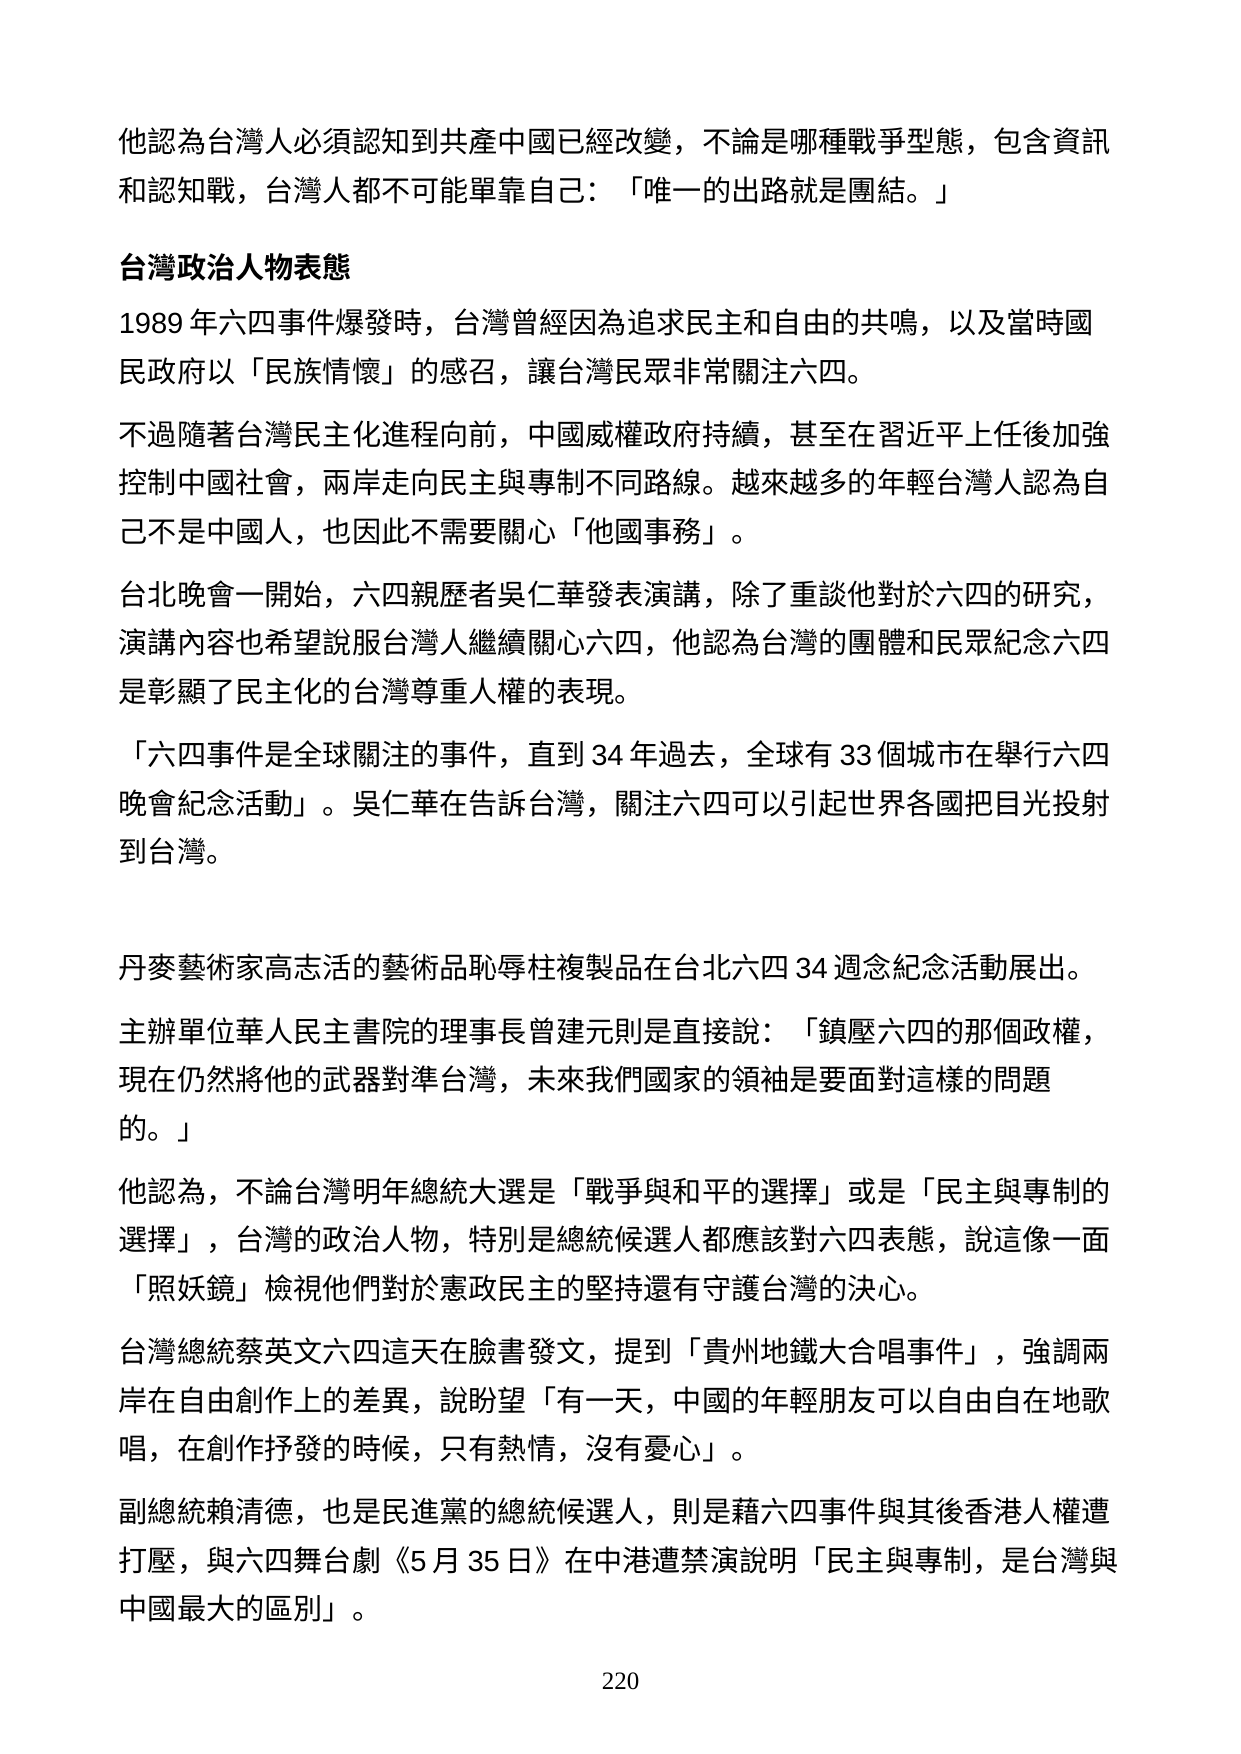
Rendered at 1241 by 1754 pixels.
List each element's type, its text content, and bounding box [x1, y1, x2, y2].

text 丹麥藝術家高志活的藝術品恥辱柱複製品在台北六四34週念紀念活動展出。 [118, 945, 1122, 987]
text 主辦單位華人民主書院的理事長曾建元則是直接說：「鎮壓六四的那個政權，現在仍然將他的武器對準台灣，未來我們國家的領袖是要面對這樣的問題的。」 [118, 1008, 1122, 1147]
text 不過隨著台灣民主化進程向前，中國威權政府持續，甚至在習近平上任後加強控制中國社會，兩岸走向民主與專制不同路線。越來越多的年輕台灣人認為自己不是中國人，也因此不需要關心「他國事務」。 [118, 411, 1122, 551]
text 他認為台灣人必須認知到共產中國已經改變，不論是哪種戰爭型態，包含資訊和認知戰，台灣人都不可能單靠自己：「唯一的出路就是團結。」 [118, 118, 1122, 209]
text 台灣總統蔡英文六四這天在臉書發文，提到「貴州地鐵大合唱事件」，強調兩岸在自由創作上的差異，說盼望「有一天，中國的年輕朋友可以自由自在地歌唱，在創作抒發的時候，只有熱情，沒有憂心」。 [118, 1328, 1122, 1468]
text 副總統賴清德，也是民進黨的總統候選人，則是藉六四事件與其後香港人權遭打壓，與六四舞台劇《5月35日》在中港遭禁演說明「民主與專制，是台灣與中國最大的區別」。 [118, 1489, 1122, 1628]
subtitle 台灣政治人物表態 [118, 245, 1122, 287]
text 「六四事件是全球關注的事件，直到34年過去，全球有33個城市在舉行六四晚會紀念活動」。吳仁華在告訴台灣，關注六四可以引起世界各國把目光投射到台灣。 [118, 732, 1122, 871]
text 台北晚會一開始，六四親歷者吳仁華發表演講，除了重談他對於六四的研究，演講內容也希望說服台灣人繼續關心六四，他認為台灣的團體和民眾紀念六四是彰顯了民主化的台灣尊重人權的表現。 [118, 571, 1122, 711]
text 1989年六四事件爆發時，台灣曾經因為追求民主和自由的共鳴，以及當時國民政府以「民族情懷」的感召，讓台灣民眾非常關注六四。 [118, 299, 1122, 390]
text 他認為，不論台灣明年總統大選是「戰爭與和平的選擇」或是「民主與專制的選擇」，台灣的政治人物，特別是總統候選人都應該對六四表態，說這像一面「照妖鏡」檢視他們對於憲政民主的堅持還有守護台灣的決心。 [118, 1168, 1122, 1308]
